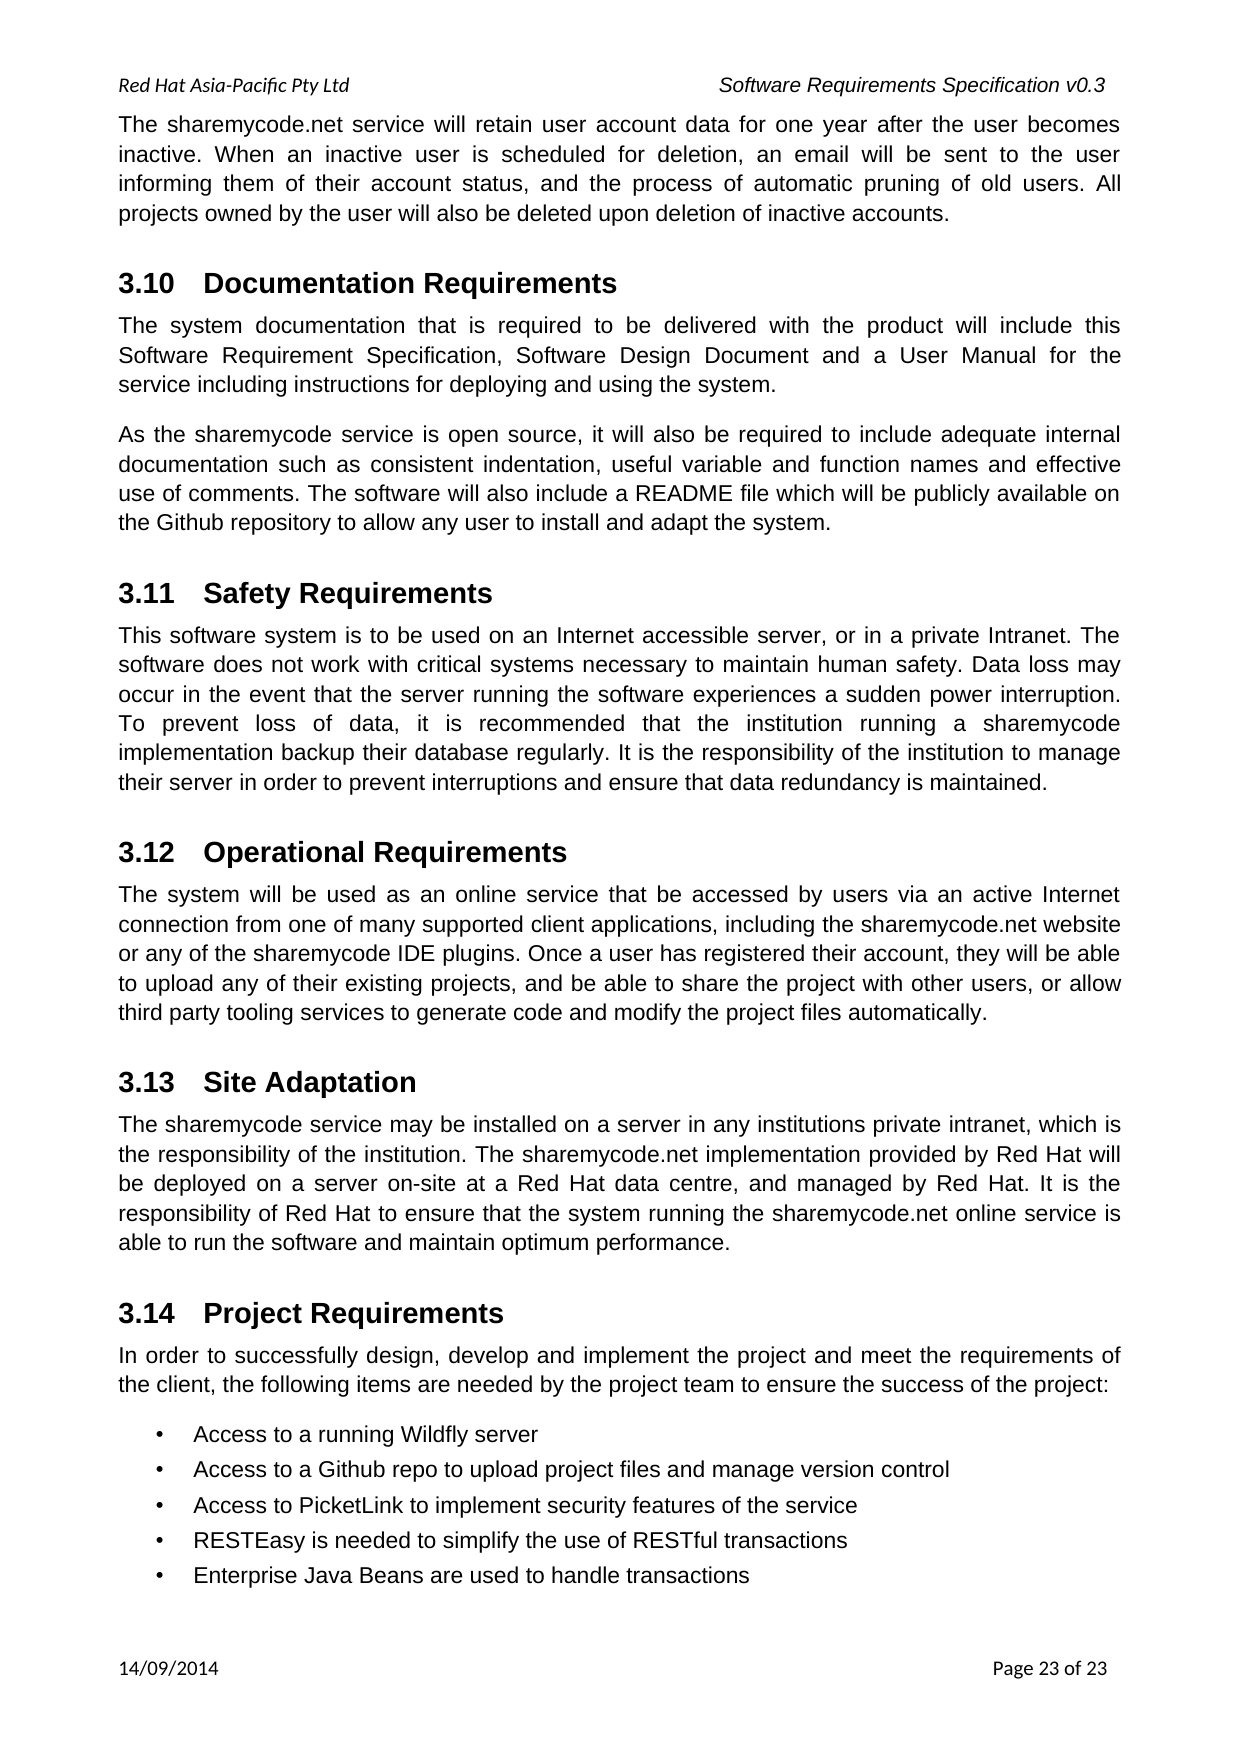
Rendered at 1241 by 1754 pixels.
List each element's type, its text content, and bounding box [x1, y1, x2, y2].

text The sharemycode service may be installed on a server in any institutions private intranet, which is the responsibility of the institution. The sharemycode.net implementation provided by Red Hat will be deployed on a server on-site at a Red Hat data centre, and managed by Red Hat. It is the responsibility of Red Hat to ensure that the system running the sharemycode.net online service is able to run the software and maintain optimum performance. [118, 1112, 1122, 1255]
subtitle Documentation Requirements [118, 267, 1122, 300]
subtitle Project Requirements [118, 1297, 1122, 1329]
text The sharemycode.net service will retain user account data for one year after the user becomes inactive. When an inactive user is scheduled for deletion, an email will be sent to the user informing them of their account status, and the process of automatic pruning of old users. All projects owned by the user will also be deleted upon deletion of inactive accounts. [118, 112, 1122, 226]
list Access to a running Wildfly server [156, 1422, 1122, 1447]
text The system documentation that is required to be delivered with the product will include this Software Requirement Specification, Software Design Document and a User Manual for the service including instructions for deploying and using the system. [118, 313, 1122, 397]
list Enterprise Java Beans are used to handle transactions [156, 1563, 1122, 1589]
list Access to a Github repo to upload project files and manage version control [156, 1457, 1122, 1483]
text This software system is to be used on an Internet accessible server, or in a private Intranet. The software does not work with critical systems necessary to maintain human safety. Data loss may occur in the event that the server running the software experiences a sudden power interruption. To prevent loss of data, it is recommended that the institution running a sharemycode implementation backup their database regularly. It is the responsibility of the institution to manage their server in order to prevent interruptions and ensure that data redundancy is maintained. [118, 623, 1122, 795]
text The system will be used as an online service that be accessed by users via an active Internet connection from one of many supported client applications, including the sharemycode.net website or any of the sharemycode IDE plugins. Once a user has registered their account, they will be able to upload any of their existing projects, and be able to share the project with other users, or allow third party tooling services to generate code and modify the project files automatically. [118, 882, 1122, 1025]
subtitle Site Adaptation [118, 1066, 1122, 1099]
list Access to PicketLink to implement security features of the service [156, 1492, 1122, 1518]
text As the sharemycode service is open source, it will also be required to include adequate internal documentation such as consistent indentation, useful variable and function names and effective use of comments. The software will also include a README file which will be publicly available on the Github repository to allow any user to install and adapt the system. [118, 422, 1122, 536]
subtitle Safety Requirements [118, 577, 1122, 609]
text In order to successfully design, develop and implement the project and meet the requirements of the client, the following items are needed by the project team to ensure the success of the project: [118, 1342, 1122, 1397]
subtitle Operational Requirements [118, 836, 1122, 869]
list RESTEasy is needed to simplify the use of RESTful transactions [156, 1528, 1122, 1553]
